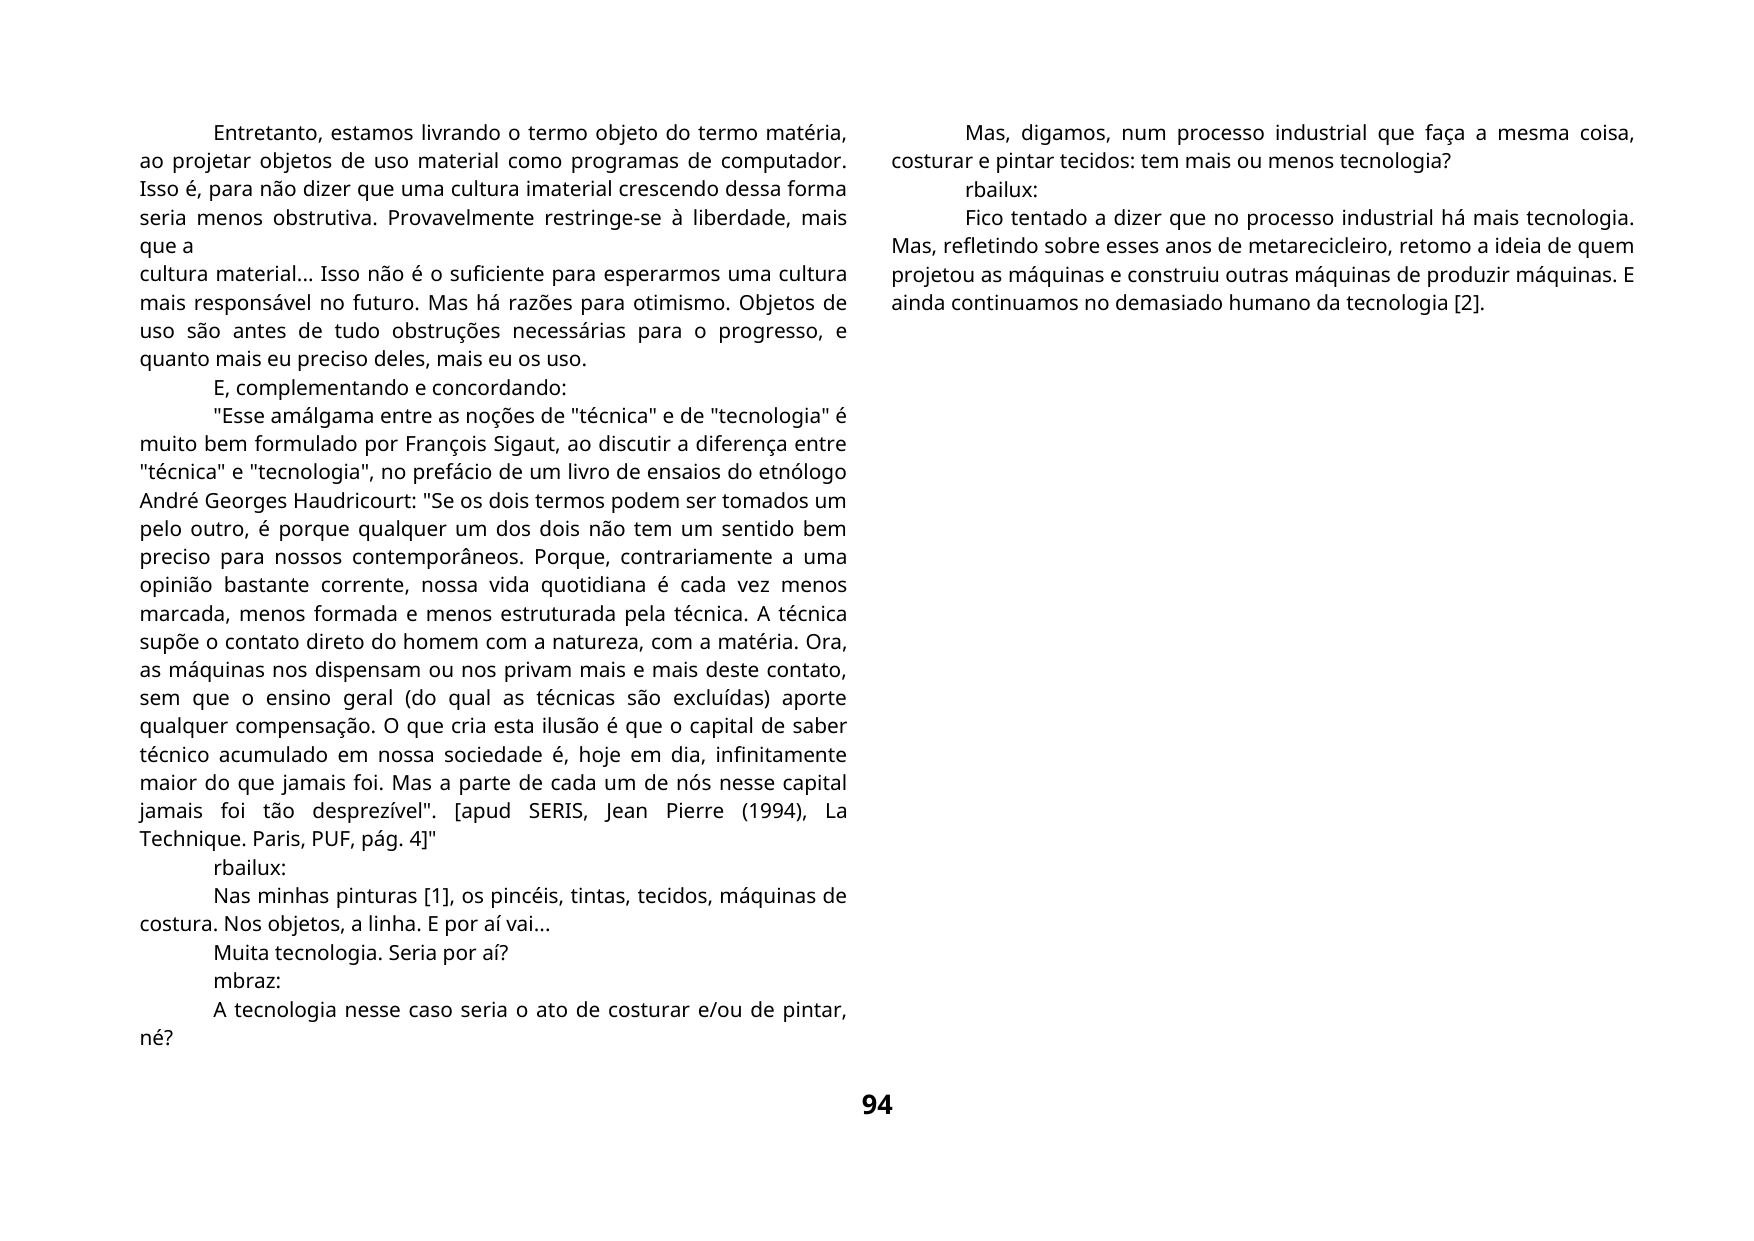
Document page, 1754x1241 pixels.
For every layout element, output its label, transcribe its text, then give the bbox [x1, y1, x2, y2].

text rbailux: [139, 853, 848, 881]
text Muita tecnologia. Seria por aí? [139, 938, 848, 966]
text rbailux: [891, 175, 1636, 203]
text E, complementando e concordando: [139, 373, 848, 401]
text cultura material... Isso não é o suficiente para esperarmos uma cultura mais responsável no futuro. Mas há razões para otimismo. Objetos de uso são antes de tudo obstruções necessárias para o progresso, e quanto mais eu preciso deles, mais eu os uso. [139, 259, 848, 373]
text mbraz: [139, 966, 848, 995]
text A tecnologia nesse caso seria o ato de costurar e/ou de pintar, né? [139, 995, 848, 1052]
text Fico tentado a dizer que no processo industrial há mais tecnologia. Mas, refletindo sobre esses anos de metarecicleiro, retomo a ideia de quem projetou as máquinas e construiu outras máquinas de produzir máquinas. E ainda continuamos no demasiado humano da tecnologia [2]. [891, 203, 1636, 316]
text Nas minhas pinturas [1], os pincéis, tintas, tecidos, máquinas de costura. Nos objetos, a linha. E por aí vai... [139, 881, 848, 938]
text Entretanto, estamos livrando o termo objeto do termo matéria, ao projetar objetos de uso material como programas de computador. Isso é, para não dizer que uma cultura imaterial crescendo dessa forma seria menos obstrutiva. Provavelmente restringe-se à liberdade, mais que a [139, 118, 848, 259]
text "Esse amálgama entre as noções de "técnica" e de "tecnologia" é muito bem formulado por François Sigaut, ao discutir a diferença entre "técnica" e "tecnologia", no prefácio de um livro de ensaios do etnólogo André Georges Haudricourt: "Se os dois termos podem ser tomados um pelo outro, é porque qualquer um dos dois não tem um sentido bem preciso para nossos contemporâneos. Porque, contrariamente a uma opinião bastante corrente, nossa vida quotidiana é cada vez menos marcada, menos formada e menos estruturada pela técnica. A técnica supõe o contato direto do homem com a natureza, com a matéria. Ora, as máquinas nos dispensam ou nos privam mais e mais deste contato, sem que o ensino geral (do qual as técnicas são excluídas) aporte qualquer compensação. O que cria esta ilusão é que o capital de saber técnico acumulado em nossa sociedade é, hoje em dia, infinitamente maior do que jamais foi. Mas a parte de cada um de nós nesse capital jamais foi tão desprezível". [apud SERIS, Jean Pierre (1994), La Technique. Paris, PUF, pág. 4]" [139, 401, 848, 853]
text Mas, digamos, num processo industrial que faça a mesma coisa, costurar e pintar tecidos: tem mais ou menos tecnologia? [891, 118, 1636, 175]
